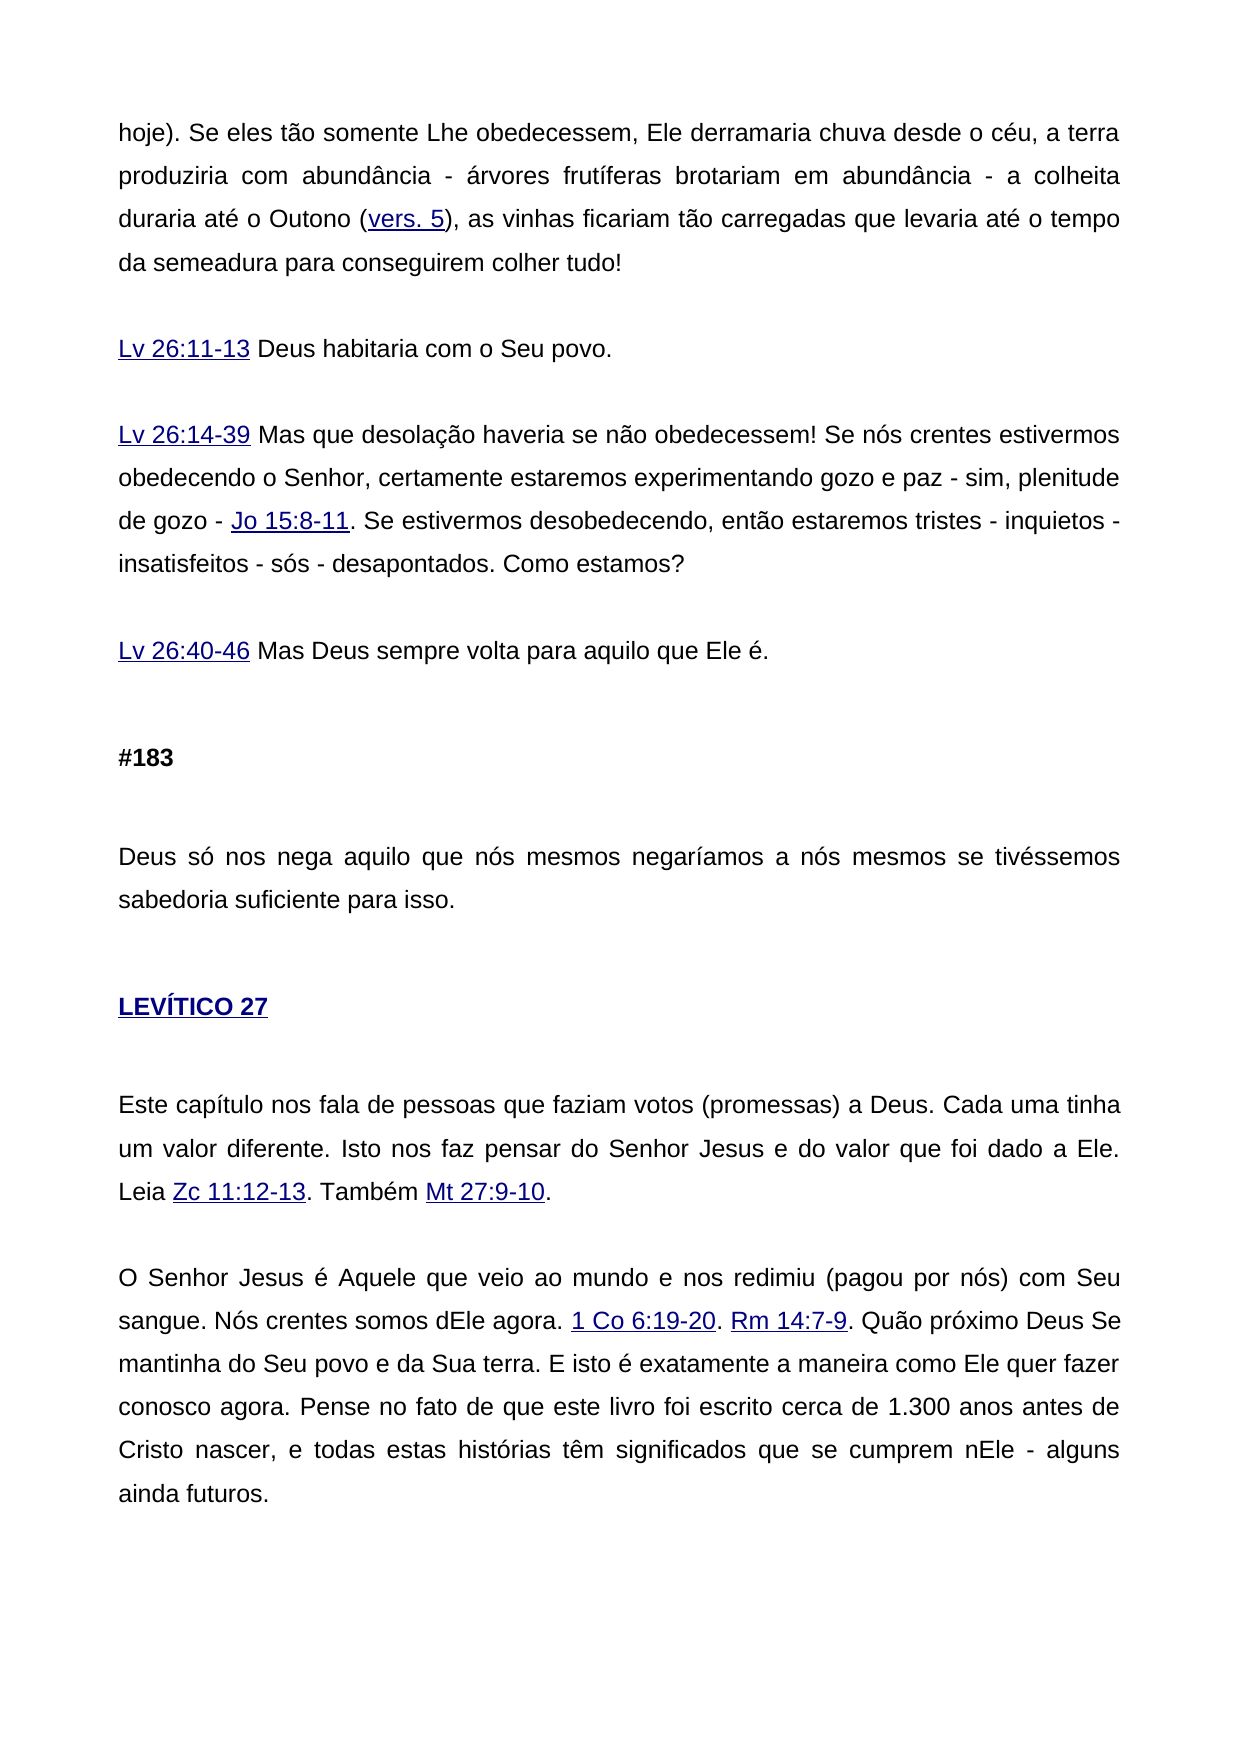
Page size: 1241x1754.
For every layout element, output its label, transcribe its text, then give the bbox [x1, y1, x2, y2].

text Deus só nos nega aquilo que nós mesmos negaríamos a nós mesmos se tivéssemos sabedoria suficiente para isso. [118, 841, 1122, 913]
text Lv 26:11-13 Deus habitaria com o Seu povo. [118, 334, 1122, 362]
text Lv 26:14-39 Mas que desolação haveria se não obedecessem! Se nós crentes estivermos obedecendo o Senhor, certamente estaremos experimentando gozo e paz - sim, plenitude de gozo - Jo 15:8-11. Se estivermos desobedecendo, então estaremos tristes - inquietos - insatisfeitos - sós - desapontados. Como estamos? [118, 420, 1122, 578]
subtitle LEVÍTICO 27 [118, 992, 1122, 1020]
text Lv 26:40-46 Mas Deus sempre volta para aquilo que Ele é. [118, 636, 1122, 664]
subtitle #183 [118, 743, 1122, 771]
text hoje). Se eles tão somente Lhe obedecessem, Ele derramaria chuva desde o céu, a terra produziria com abundância - árvores frutíferas brotariam em abundância - a colheita duraria até o Outono (vers. 5), as vinhas ficariam tão carregadas que levaria até o tempo da semeadura para conseguirem colher tudo! [118, 118, 1122, 276]
text Este capítulo nos fala de pessoas que faziam votos (promessas) a Deus. Cada uma tinha um valor diferente. Isto nos faz pensar do Senhor Jesus e do valor que foi dado a Ele. Leia Zc 11:12-13. Também Mt 27:9-10. [118, 1090, 1122, 1205]
text O Senhor Jesus é Aquele que veio ao mundo e nos redimiu (pagou por nós) com Seu sangue. Nós crentes somos dEle agora. 1 Co 6:19-20. Rm 14:7-9. Quão próximo Deus Se mantinha do Seu povo e da Sua terra. E isto é exatamente a maneira como Ele quer fazer conosco agora. Pense no fato de que este livro foi escrito cerca de 1.300 anos antes de Cristo nascer, e todas estas histórias têm significados que se cumprem nEle - alguns ainda futuros. [118, 1263, 1122, 1507]
